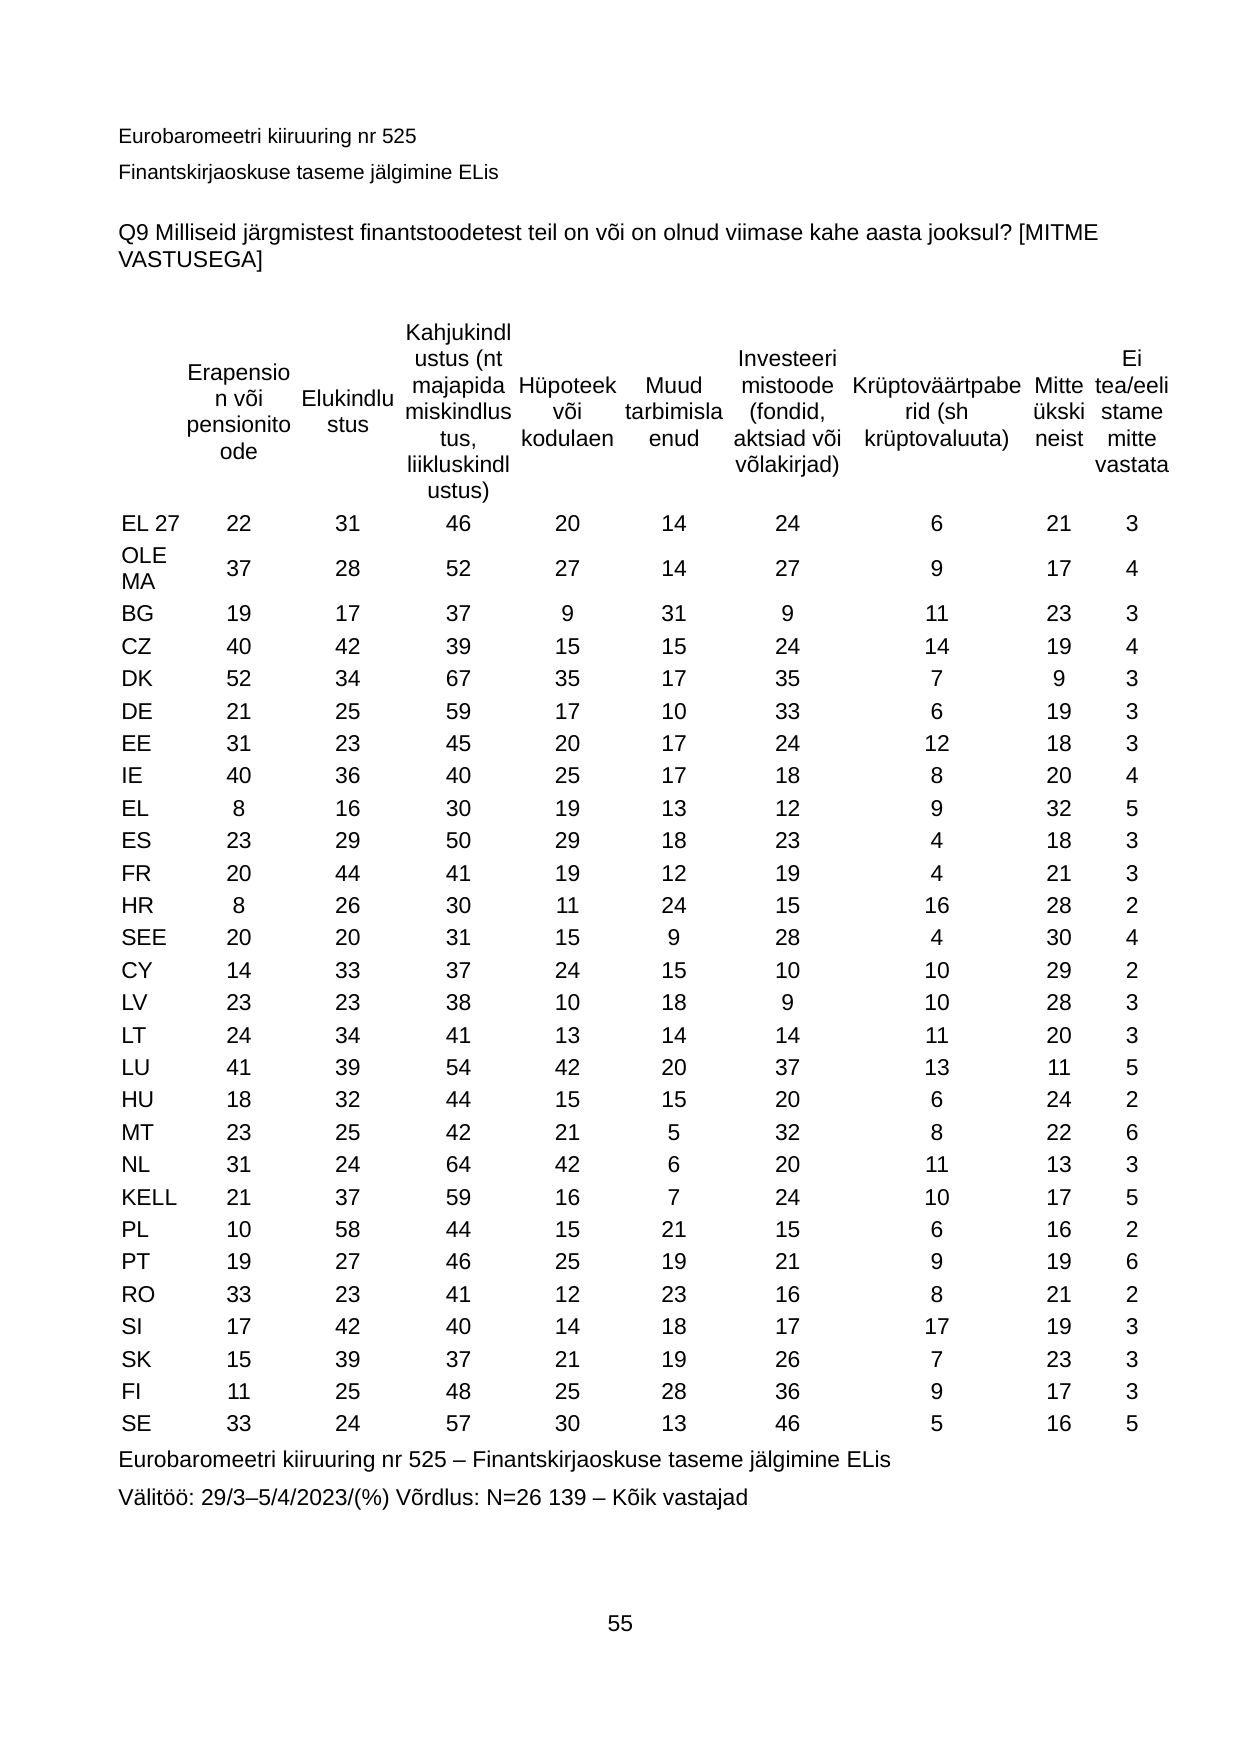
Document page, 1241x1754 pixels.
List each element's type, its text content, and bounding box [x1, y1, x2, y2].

table_cell 19 [1027, 630, 1091, 662]
table_cell 16 [847, 889, 1027, 921]
table_cell 40 [401, 1310, 515, 1342]
table_cell 3 [1091, 1019, 1173, 1051]
table_cell 5 [847, 1407, 1027, 1440]
table_cell DK [118, 662, 183, 694]
table_cell 23 [620, 1278, 728, 1310]
text Välitöö: 29/3–5/4/2023/(%) Võrdlus: N=26 139 – Kõik vastajad [118, 1484, 1122, 1510]
table_cell 9 [515, 598, 619, 630]
table_cell 35 [515, 662, 619, 694]
table_cell 67 [401, 662, 515, 694]
table_cell PL [118, 1213, 183, 1245]
table_cell EL 27 [118, 506, 183, 539]
table_cell 24 [183, 1019, 294, 1051]
table_cell 41 [401, 1278, 515, 1310]
table_cell 39 [401, 630, 515, 662]
table_cell 37 [401, 598, 515, 630]
table_cell OLEMA [118, 539, 183, 597]
table_cell 30 [1027, 921, 1091, 954]
table_cell 18 [620, 824, 728, 857]
table_cell 10 [515, 986, 619, 1018]
table_cell RO [118, 1278, 183, 1310]
table_cell 16 [1027, 1407, 1091, 1440]
table_cell CZ [118, 630, 183, 662]
table_cell 5 [1091, 1181, 1173, 1213]
table_cell 17 [183, 1310, 294, 1342]
table_cell 4 [847, 824, 1027, 857]
table_cell 21 [1027, 506, 1091, 539]
table_cell 64 [401, 1148, 515, 1181]
table_cell SEE [118, 921, 183, 954]
table_cell 18 [1027, 727, 1091, 759]
table_cell 5 [1091, 1407, 1173, 1440]
table_cell 19 [620, 1343, 728, 1375]
table_cell 41 [183, 1051, 294, 1083]
table_cell 11 [847, 598, 1027, 630]
table_cell 2 [1091, 1083, 1173, 1116]
table_header Elukindlustus [294, 316, 401, 506]
table_cell 24 [515, 954, 619, 986]
table_cell 36 [294, 759, 401, 792]
table_cell 11 [183, 1375, 294, 1407]
table_cell 3 [1091, 1343, 1173, 1375]
table_cell 19 [728, 857, 847, 889]
table_cell 21 [1027, 1278, 1091, 1310]
table_cell 44 [294, 857, 401, 889]
table_cell 27 [515, 539, 619, 597]
table_cell 15 [620, 1083, 728, 1116]
table_cell 2 [1091, 954, 1173, 986]
table_cell 14 [847, 630, 1027, 662]
table_cell 14 [183, 954, 294, 986]
table_cell 17 [294, 598, 401, 630]
table_cell 22 [1027, 1116, 1091, 1148]
table_cell 28 [294, 539, 401, 597]
table_cell 21 [183, 695, 294, 727]
table_header Mitte ükski neist [1027, 316, 1091, 506]
table_cell 3 [1091, 857, 1173, 889]
table_cell 9 [1027, 662, 1091, 694]
table_cell 20 [183, 921, 294, 954]
table_cell 52 [183, 662, 294, 694]
table_cell 10 [183, 1213, 294, 1245]
table_cell HR [118, 889, 183, 921]
table_cell NL [118, 1148, 183, 1181]
table_cell 3 [1091, 1148, 1173, 1181]
table_cell 4 [847, 921, 1027, 954]
table_cell 15 [620, 954, 728, 986]
table_cell 42 [401, 1116, 515, 1148]
table_cell 10 [847, 954, 1027, 986]
table_cell LT [118, 1019, 183, 1051]
table_cell 8 [183, 889, 294, 921]
table_cell PT [118, 1245, 183, 1278]
table_cell 19 [620, 1245, 728, 1278]
table_cell 29 [1027, 954, 1091, 986]
table_cell FR [118, 857, 183, 889]
table_cell LV [118, 986, 183, 1018]
table_cell 33 [183, 1407, 294, 1440]
table_cell 46 [401, 506, 515, 539]
table_cell DE [118, 695, 183, 727]
table_cell 17 [515, 695, 619, 727]
table_cell LU [118, 1051, 183, 1083]
table_cell 13 [620, 1407, 728, 1440]
table_cell EE [118, 727, 183, 759]
table_cell 14 [620, 506, 728, 539]
table_cell 37 [728, 1051, 847, 1083]
table_cell 36 [728, 1375, 847, 1407]
table_cell FI [118, 1375, 183, 1407]
table_cell CY [118, 954, 183, 986]
table_cell 21 [1027, 857, 1091, 889]
table_cell 41 [401, 857, 515, 889]
table_cell 24 [728, 1181, 847, 1213]
table_cell 15 [620, 630, 728, 662]
table_cell 57 [401, 1407, 515, 1440]
table_cell 19 [515, 792, 619, 824]
table_cell 21 [620, 1213, 728, 1245]
table_cell 50 [401, 824, 515, 857]
table_cell 23 [183, 824, 294, 857]
table_cell 15 [728, 1213, 847, 1245]
table_cell 34 [294, 1019, 401, 1051]
table_cell 54 [401, 1051, 515, 1083]
table_cell 33 [728, 695, 847, 727]
table_cell 20 [294, 921, 401, 954]
table_cell 6 [1091, 1116, 1173, 1148]
table_cell 14 [620, 539, 728, 597]
table_cell 32 [728, 1116, 847, 1148]
table_cell 17 [620, 662, 728, 694]
table_cell 13 [515, 1019, 619, 1051]
table_cell 6 [620, 1148, 728, 1181]
table_cell 37 [401, 1343, 515, 1375]
table_cell 25 [515, 1375, 619, 1407]
table_cell 29 [294, 824, 401, 857]
table_cell 26 [728, 1343, 847, 1375]
table_cell 24 [294, 1148, 401, 1181]
table_cell 10 [847, 1181, 1027, 1213]
table_cell 5 [1091, 792, 1173, 824]
table_cell 22 [183, 506, 294, 539]
table_cell 24 [620, 889, 728, 921]
table_header Hüpoteek või kodulaen [515, 316, 619, 506]
table_cell 17 [728, 1310, 847, 1342]
table_header Krüptoväärtpaberid (sh krüptovaluuta) [847, 316, 1027, 506]
table_cell SE [118, 1407, 183, 1440]
table_cell 40 [183, 630, 294, 662]
table_cell 37 [183, 539, 294, 597]
table_cell 4 [1091, 630, 1173, 662]
text Q9 Milliseid järgmistest finantstoodetest teil on või on olnud viimase kahe aasta jooksul? [MITME VASTUSEGA] [118, 219, 1122, 272]
table_cell ES [118, 824, 183, 857]
table_cell HU [118, 1083, 183, 1116]
table_cell 10 [620, 695, 728, 727]
table_cell 12 [728, 792, 847, 824]
table_cell 28 [1027, 986, 1091, 1018]
table_cell 31 [620, 598, 728, 630]
table_cell 18 [620, 986, 728, 1018]
table_cell 20 [183, 857, 294, 889]
table_cell 13 [620, 792, 728, 824]
table_header [118, 316, 183, 506]
table_cell 7 [847, 662, 1027, 694]
table_cell 19 [183, 598, 294, 630]
table_header Ei tea/eelistame mitte vastata [1091, 316, 1173, 506]
table_cell 46 [401, 1245, 515, 1278]
table_cell 39 [294, 1343, 401, 1375]
table_cell 18 [620, 1310, 728, 1342]
table_cell 15 [515, 921, 619, 954]
table_cell 9 [847, 1245, 1027, 1278]
table_cell 2 [1091, 889, 1173, 921]
table_cell 25 [515, 1245, 619, 1278]
table_cell 9 [620, 921, 728, 954]
table_cell 30 [515, 1407, 619, 1440]
table_cell 13 [1027, 1148, 1091, 1181]
table_cell 8 [847, 759, 1027, 792]
table_cell 46 [728, 1407, 847, 1440]
table_cell 38 [401, 986, 515, 1018]
table_cell 34 [294, 662, 401, 694]
table_cell 4 [1091, 921, 1173, 954]
table_cell 23 [728, 824, 847, 857]
table_cell 9 [847, 792, 1027, 824]
table_cell 14 [620, 1019, 728, 1051]
table_cell 59 [401, 1181, 515, 1213]
table_cell 15 [515, 1213, 619, 1245]
table_cell 17 [620, 727, 728, 759]
table_cell 8 [183, 792, 294, 824]
table_header Kahjukindlustus (nt majapidamiskindlustus, liikluskindlustus) [401, 316, 515, 506]
table_cell 16 [515, 1181, 619, 1213]
table_cell 23 [294, 986, 401, 1018]
table_cell 15 [515, 630, 619, 662]
table_cell 8 [847, 1278, 1027, 1310]
table_cell 11 [847, 1148, 1027, 1181]
table_cell 24 [728, 630, 847, 662]
table_cell 32 [294, 1083, 401, 1116]
table_cell 31 [401, 921, 515, 954]
table_cell 20 [515, 727, 619, 759]
table_cell 6 [1091, 1245, 1173, 1278]
table_cell 58 [294, 1213, 401, 1245]
table_cell 48 [401, 1375, 515, 1407]
table_cell 42 [515, 1051, 619, 1083]
table_cell 14 [515, 1310, 619, 1342]
table_cell 10 [728, 954, 847, 986]
table_cell 12 [847, 727, 1027, 759]
table_cell 7 [620, 1181, 728, 1213]
table_cell 21 [515, 1116, 619, 1148]
table_cell 29 [515, 824, 619, 857]
table_cell 25 [515, 759, 619, 792]
table_cell 6 [847, 695, 1027, 727]
table_cell 28 [620, 1375, 728, 1407]
table_cell 33 [294, 954, 401, 986]
table_cell 11 [847, 1019, 1027, 1051]
table_cell 44 [401, 1083, 515, 1116]
table_header Investeerimistoode (fondid, aktsiad või võlakirjad) [728, 316, 847, 506]
table_cell 23 [1027, 598, 1091, 630]
table_cell 19 [1027, 1310, 1091, 1342]
table_cell 21 [183, 1181, 294, 1213]
table_cell 13 [847, 1051, 1027, 1083]
table_cell 18 [1027, 824, 1091, 857]
table_cell 6 [847, 1213, 1027, 1245]
table_cell 11 [515, 889, 619, 921]
table_cell 35 [728, 662, 847, 694]
table_cell 31 [183, 1148, 294, 1181]
table_cell 23 [183, 1116, 294, 1148]
table_cell 41 [401, 1019, 515, 1051]
table_cell 33 [183, 1278, 294, 1310]
table_cell 16 [294, 792, 401, 824]
table_cell 17 [1027, 1181, 1091, 1213]
table_cell SK [118, 1343, 183, 1375]
table_cell 44 [401, 1213, 515, 1245]
table_cell 15 [183, 1343, 294, 1375]
table_cell 37 [294, 1181, 401, 1213]
table_cell BG [118, 598, 183, 630]
table_cell 3 [1091, 662, 1173, 694]
table_cell 3 [1091, 986, 1173, 1018]
table_cell 17 [847, 1310, 1027, 1342]
table_cell 5 [620, 1116, 728, 1148]
table_cell 26 [294, 889, 401, 921]
table_cell 40 [401, 759, 515, 792]
table_cell 45 [401, 727, 515, 759]
table_cell KELL [118, 1181, 183, 1213]
table_cell 19 [183, 1245, 294, 1278]
table_cell 4 [1091, 539, 1173, 597]
table_cell 20 [1027, 759, 1091, 792]
table_cell 18 [183, 1083, 294, 1116]
table_cell 27 [294, 1245, 401, 1278]
table_cell 4 [1091, 759, 1173, 792]
table_cell 3 [1091, 1310, 1173, 1342]
table_cell 23 [294, 1278, 401, 1310]
table_cell 17 [1027, 539, 1091, 597]
table_cell 19 [1027, 695, 1091, 727]
table_cell 31 [183, 727, 294, 759]
table_cell 23 [183, 986, 294, 1018]
table_cell 20 [1027, 1019, 1091, 1051]
table_cell 3 [1091, 506, 1173, 539]
table_cell 16 [1027, 1213, 1091, 1245]
table_cell 2 [1091, 1213, 1173, 1245]
table_cell 20 [728, 1083, 847, 1116]
table_cell 24 [294, 1407, 401, 1440]
text Eurobaromeetri kiiruuring nr 525 – Finantskirjaoskuse taseme jälgimine ELis [118, 1446, 1122, 1472]
table_cell 21 [728, 1245, 847, 1278]
table_cell 9 [847, 1375, 1027, 1407]
table_cell 31 [294, 506, 401, 539]
table_cell 24 [728, 727, 847, 759]
table_cell 25 [294, 695, 401, 727]
table_cell 6 [847, 1083, 1027, 1116]
table_cell 25 [294, 1375, 401, 1407]
table_cell MT [118, 1116, 183, 1148]
table_cell 15 [728, 889, 847, 921]
table_header Erapension või pensionitoode [183, 316, 294, 506]
table_cell 27 [728, 539, 847, 597]
table_cell 28 [728, 921, 847, 954]
table_cell 25 [294, 1116, 401, 1148]
table_cell 9 [728, 598, 847, 630]
table_cell 20 [728, 1148, 847, 1181]
table_cell 28 [1027, 889, 1091, 921]
table_cell 16 [728, 1278, 847, 1310]
table_cell EL [118, 792, 183, 824]
table_cell IE [118, 759, 183, 792]
table_cell SI [118, 1310, 183, 1342]
table_cell 20 [620, 1051, 728, 1083]
table_cell 9 [847, 539, 1027, 597]
table_cell 12 [515, 1278, 619, 1310]
table_cell 4 [847, 857, 1027, 889]
table_cell 21 [515, 1343, 619, 1375]
table_cell 17 [620, 759, 728, 792]
table_cell 5 [1091, 1051, 1173, 1083]
table_cell 52 [401, 539, 515, 597]
table_cell 30 [401, 889, 515, 921]
table_cell 32 [1027, 792, 1091, 824]
table_cell 7 [847, 1343, 1027, 1375]
table_cell 30 [401, 792, 515, 824]
table_cell 19 [515, 857, 619, 889]
table_cell 20 [515, 506, 619, 539]
table_cell 42 [515, 1148, 619, 1181]
table_cell 10 [847, 986, 1027, 1018]
table_cell 19 [1027, 1245, 1091, 1278]
table_cell 14 [728, 1019, 847, 1051]
table_cell 39 [294, 1051, 401, 1083]
table_cell 12 [620, 857, 728, 889]
table_cell 8 [847, 1116, 1027, 1148]
table_cell 11 [1027, 1051, 1091, 1083]
table_cell 3 [1091, 824, 1173, 857]
table_cell 9 [728, 986, 847, 1018]
table_cell 15 [515, 1083, 619, 1116]
table_cell 3 [1091, 695, 1173, 727]
table_cell 24 [728, 506, 847, 539]
table_cell 3 [1091, 727, 1173, 759]
table_cell 17 [1027, 1375, 1091, 1407]
table_cell 23 [294, 727, 401, 759]
table_cell 18 [728, 759, 847, 792]
table_cell 42 [294, 1310, 401, 1342]
table_cell 42 [294, 630, 401, 662]
table_cell 3 [1091, 598, 1173, 630]
table_cell 2 [1091, 1278, 1173, 1310]
table_cell 23 [1027, 1343, 1091, 1375]
table_header Muud tarbimislaenud [620, 316, 728, 506]
table_cell 40 [183, 759, 294, 792]
table_cell 37 [401, 954, 515, 986]
table_cell 3 [1091, 1375, 1173, 1407]
table_cell 6 [847, 506, 1027, 539]
table_cell 24 [1027, 1083, 1091, 1116]
table_cell 59 [401, 695, 515, 727]
